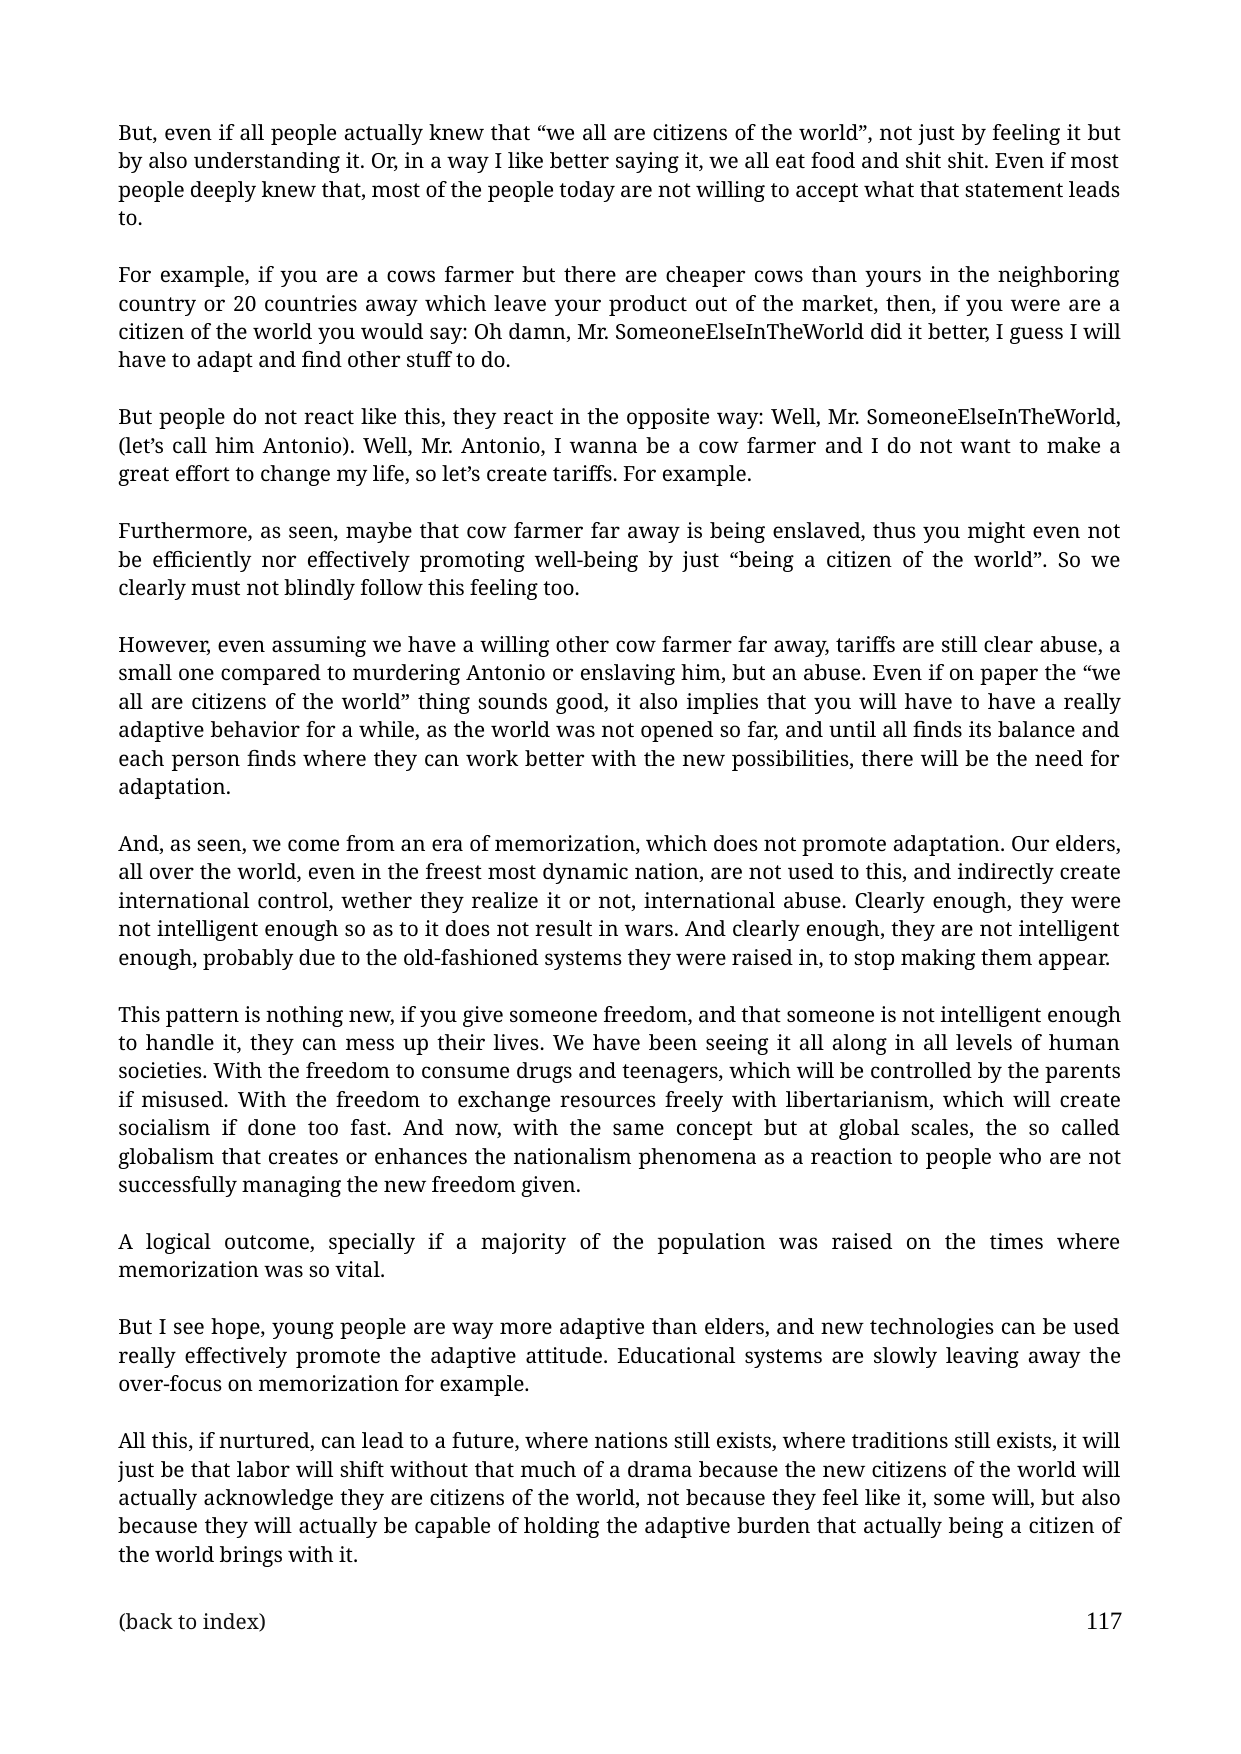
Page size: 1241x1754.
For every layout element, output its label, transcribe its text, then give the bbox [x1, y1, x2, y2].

text But people do not react like this, they react in the opposite way: Well, Mr. SomeoneElseInTheWorld, (let’s call him Antonio). Well, Mr. Antonio, I wanna be a cow farmer and I do not want to make a great effort to change my life, so let’s create tariffs. For example. [118, 402, 1122, 488]
text And, as seen, we come from an era of memorization, which does not promote adaptation. Our elders, all over the world, even in the freest most dynamic nation, are not used to this, and indirectly create international control, wether they realize it or not, international abuse. Clearly enough, they were not intelligent enough so as to it does not result in wars. And clearly enough, they are not intelligent enough, probably due to the old-fashioned systems they were raised in, to stop making them appear. [118, 829, 1122, 971]
text But, even if all people actually knew that “we all are citizens of the world”, not just by feeling it but by also understanding it. Or, in a way I like better saying it, we all eat food and shit shit. Even if most people deeply knew that, most of the people today are not willing to accept what that statement leads to. [118, 118, 1122, 232]
text However, even assuming we have a willing other cow farmer far away, tariffs are still clear abuse, a small one compared to murdering Antonio or enslaving him, but an abuse. Even if on paper the “we all are citizens of the world” thing sounds good, it also implies that you will have to have a really adaptive behavior for a while, as the world was not opened so far, and until all finds its balance and each person finds where they can work better with the new possibilities, there will be the need for adaptation. [118, 630, 1122, 801]
text A logical outcome, specially if a majority of the population was raised on the times where memorization was so vital. [118, 1227, 1122, 1284]
text But I see hope, young people are way more adaptive than elders, and new technologies can be used really effectively promote the adaptive attitude. Educational systems are slowly leaving away the over-focus on memorization for example. [118, 1312, 1122, 1398]
text For example, if you are a cows farmer but there are cheaper cows than yours in the neighboring country or 20 countries away which leave your product out of the market, then, if you were are a citizen of the world you would say: Oh damn, Mr. SomeoneElseInTheWorld did it better, I guess I will have to adapt and find other stuff to do. [118, 260, 1122, 374]
text This pattern is nothing new, if you give someone freedom, and that someone is not intelligent enough to handle it, they can mess up their lives. We have been seeing it all along in all levels of human societies. With the freedom to consume drugs and teenagers, which will be controlled by the parents if misused. With the freedom to exchange resources freely with libertarianism, which will create socialism if done too fast. And now, with the same concept but at global scales, the so called globalism that creates or enhances the nationalism phenomena as a reaction to people who are not successfully managing the new freedom given. [118, 1000, 1122, 1199]
text Furthermore, as seen, maybe that cow farmer far away is being enslaved, thus you might even not be efficiently nor effectively promoting well-being by just “being a citizen of the world”. So we clearly must not blindly follow this feeling too. [118, 516, 1122, 602]
text All this, if nurtured, can lead to a future, where nations still exists, where traditions still exists, it will just be that labor will shift without that much of a drama because the new citizens of the world will actually acknowledge they are citizens of the world, not because they feel like it, some will, but also because they will actually be capable of holding the adaptive burden that actually being a citizen of the world brings with it. [118, 1426, 1122, 1568]
